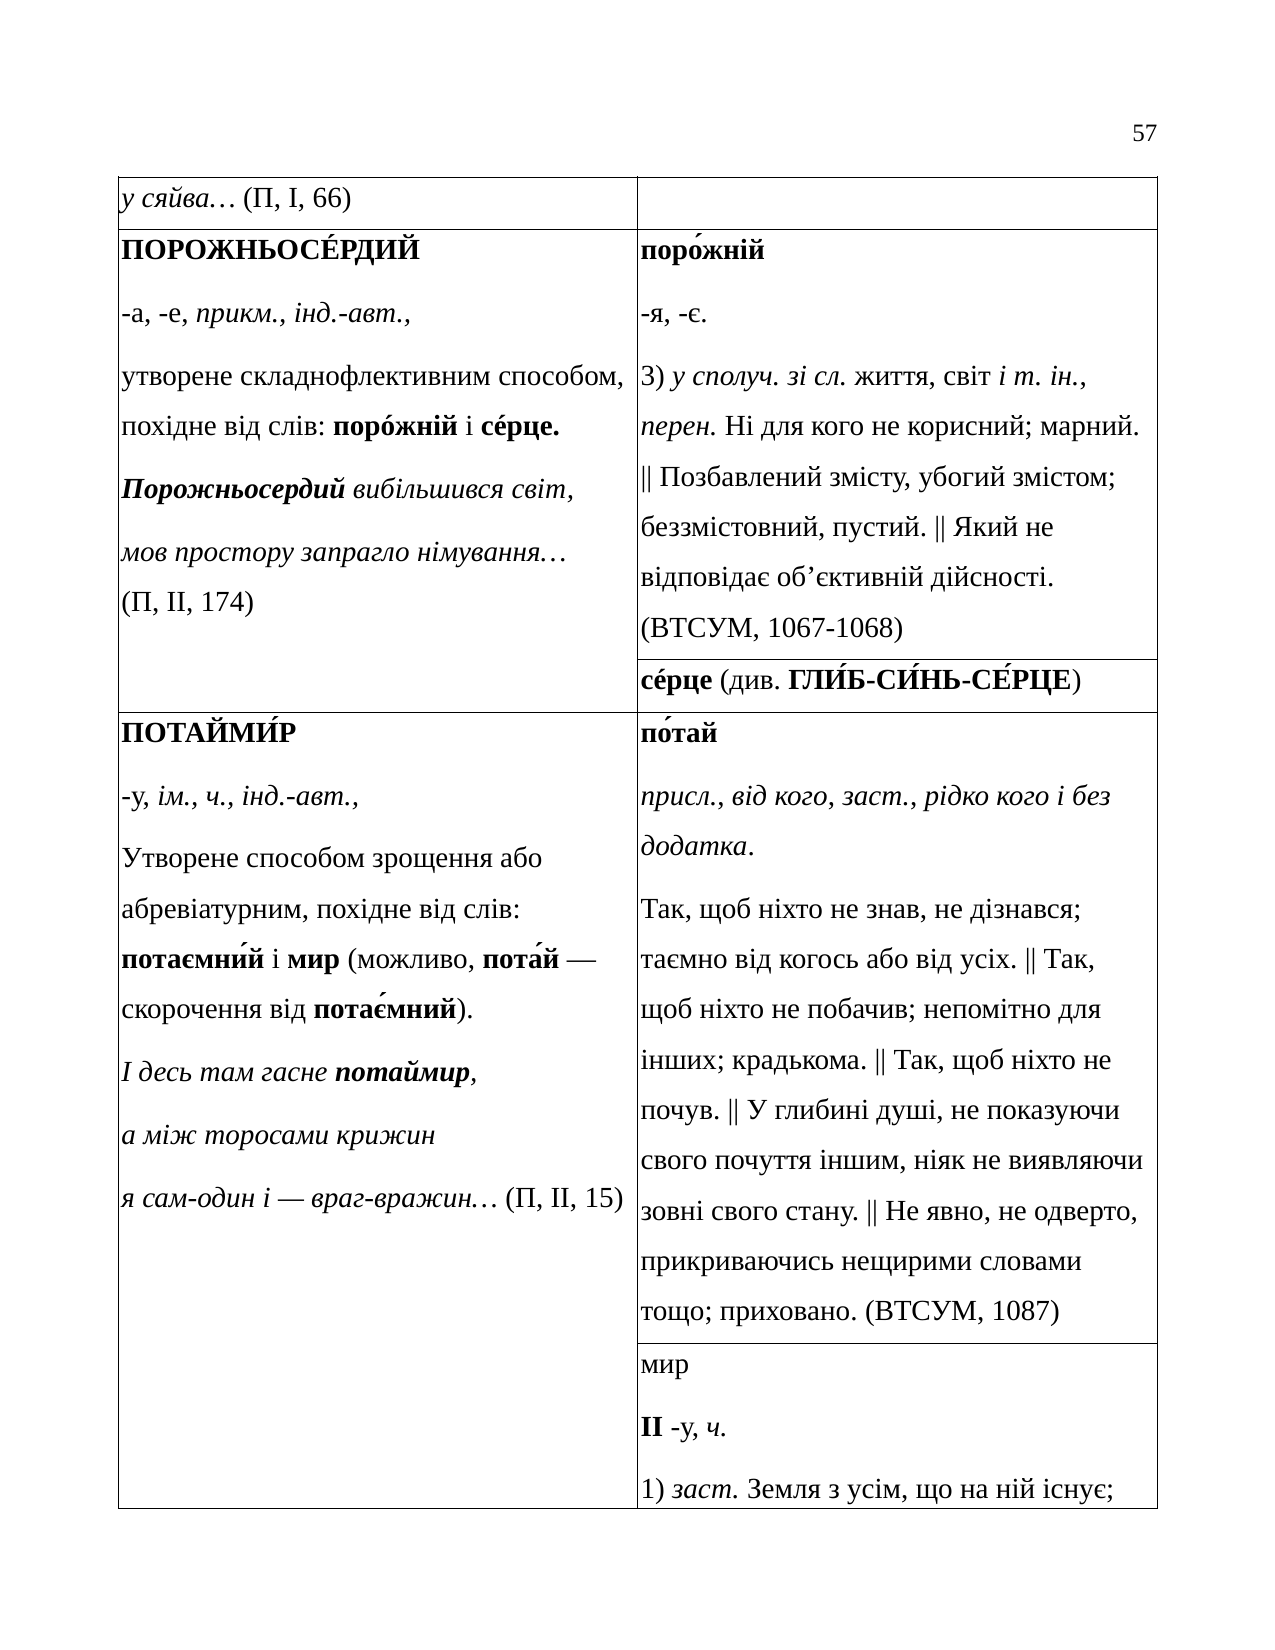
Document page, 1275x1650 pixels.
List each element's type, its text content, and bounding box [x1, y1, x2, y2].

table_cell у сяйва… (П, І, 66) [119, 178, 637, 229]
table_cell сéрце (див. ГЛИ́Б-СИ́НЬ-СЕ́РЦЕ) [638, 660, 1157, 711]
table_cell [638, 178, 1157, 229]
table_cell по́тай присл., від кого, заст., рідко кого і без додатка. Так, щоб ніхто не знав, не дізнався; таємно від когось або від усіх. || Так, щоб ніхто не побачив; непомітно для інших; крадькома. || Так, щоб ніхто не почув. || У глибині душі, не показуючи свого почуття іншим, ніяк не виявляючи зовні свого стану. || Не явно, не одверто, прикриваючись нещирими словами тощо; приховано. (ВТСУМ, 1087) [638, 713, 1157, 1342]
table_cell ПОРОЖНЬОСÉРДИЙ -а, -е, прикм., інд.-авт., утворене складнофлективним способом, похідне від слів: порóжній і сéрце. Порожньосердий вибільшився світ, мов простору запрагло німування… (П, ІІ, 174) [119, 230, 637, 711]
table_cell мир II -у, ч. 1) заст. Земля з усім, що на ній існує; [638, 1344, 1157, 1508]
table_cell поро́жній -я, -є. 3) у сполуч. зі сл. життя, світ і т. ін., перен. Ні для кого не корисний; марний. || Позбавлений змісту, убогий змістом; беззмістовний, пустий. || Який не відповідає об’єктивній дійсності. (ВТСУМ, 1067-1068) [638, 230, 1157, 659]
table_cell ПОТАЙМИ́Р -у, ім., ч., інд.-авт., Утворене способом зрощення або абревіатурним, похідне від слів: потаємни́й і мир (можливо, пота́й — скорочення від потає́мний). І десь там гасне потаймир, а між торосами крижин я сам-один і — враг-вражин… (П, ІІ, 15) [119, 713, 637, 1508]
